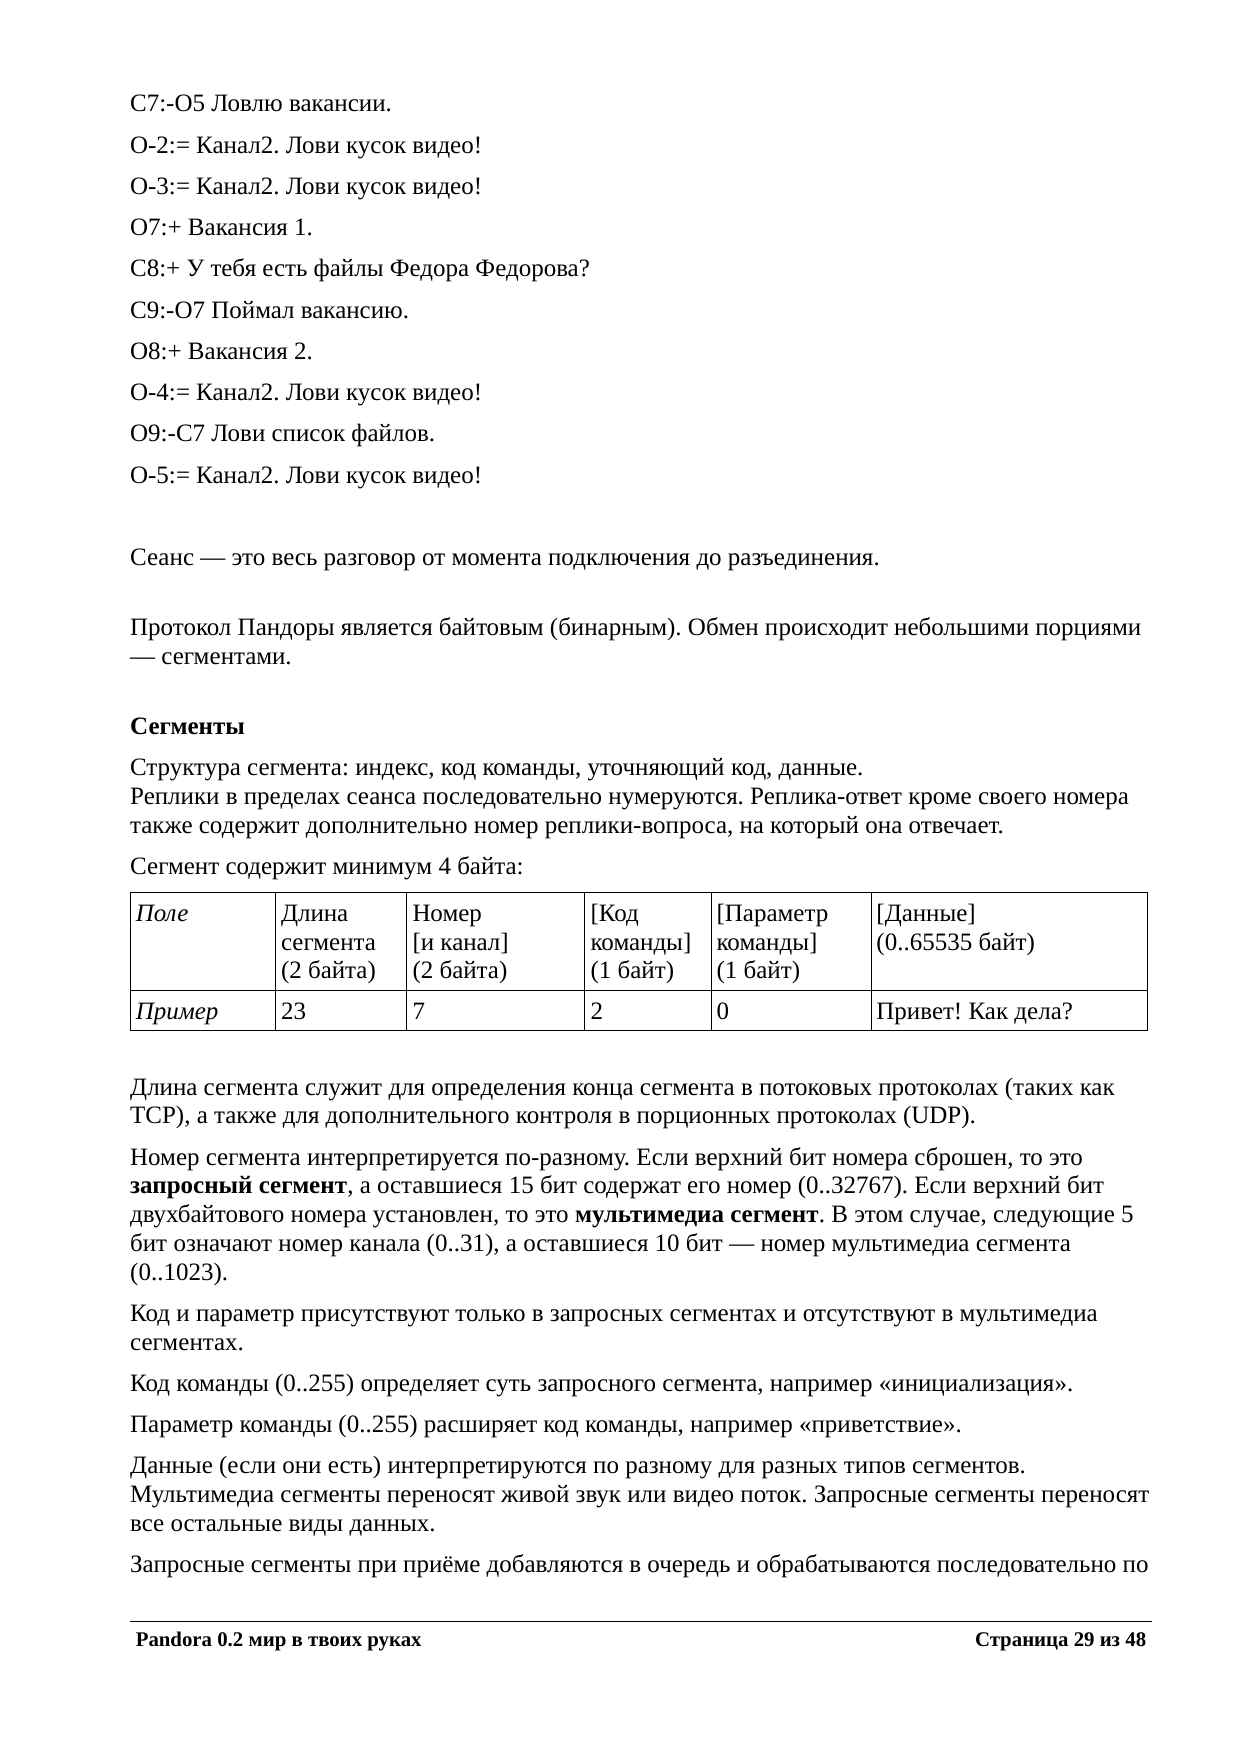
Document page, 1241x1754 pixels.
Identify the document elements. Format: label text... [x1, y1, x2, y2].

text О8:+ Вакансия 2. [130, 336, 1152, 365]
table_cell 2 [585, 991, 711, 1030]
text О-2:= Канал2. Лови кусок видео! [130, 130, 1152, 158]
text Параметр команды (0..255) расширяет код команды, например «приветствие». [130, 1409, 1152, 1438]
table_header Номер [и канал] (2 байта) [407, 893, 584, 990]
text Реплики в пределах сеанса последовательно нумеруются. Реплика-ответ кроме своего номера также содержит дополнительно номер реплики-вопроса, на который она отвечает. [130, 781, 1152, 838]
text Код и параметр присутствуют только в запросных сегментах и отсутствуют в мультимедиа сегментах. [130, 1298, 1152, 1356]
table_cell 23 [276, 991, 406, 1030]
table_header [Код команды] (1 байт) [585, 893, 711, 990]
table_header Поле [131, 893, 275, 990]
table_header [Данные] (0..65535 байт) [872, 893, 1147, 990]
text О7:+ Вакансия 1. [130, 212, 1152, 241]
text Данные (если они есть) интерпретируются по разному для разных типов сегментов. Мультимедиа сегменты переносят живой звук или видео поток. Запросные сегменты переносят все остальные виды данных. [130, 1451, 1152, 1537]
text Сегменты [130, 711, 1152, 740]
table_cell 0 [712, 991, 871, 1030]
text О9:-С7 Лови список файлов. [130, 418, 1152, 447]
text Длина сегмента служит для определения конца сегмента в потоковых протоколах (таких как TCP), а также для дополнительного контроля в порционных протоколах (UDP). [130, 1072, 1152, 1129]
table_cell 7 [407, 991, 584, 1030]
text Код команды (0..255) определяет суть запросного сегмента, например «инициализация». [130, 1368, 1152, 1397]
text С9:-О7 Поймал вакансию. [130, 295, 1152, 323]
table_header Длина сегмента (2 байта) [276, 893, 406, 990]
text Сеанс — это весь разговор от момента подключения до разъединения. [130, 542, 1152, 571]
text Протокол Пандоры является байтовым (бинарным). Обмен происходит небольшими порциями — сегментами. [130, 612, 1152, 670]
text Сегмент содержит минимум 4 байта: [130, 851, 1152, 880]
table_header [Параметр команды] (1 байт) [712, 893, 871, 990]
text О-3:= Канал2. Лови кусок видео! [130, 171, 1152, 200]
text Структура сегмента: индекс, код команды, уточняющий код, данные. [130, 752, 1152, 781]
text Запросные сегменты при приёме добавляются в очередь и обрабатываются последовательно по [130, 1549, 1152, 1578]
table_cell Привет! Как дела? [872, 991, 1147, 1030]
text О-5:= Канал2. Лови кусок видео! [130, 460, 1152, 488]
text О-4:= Канал2. Лови кусок видео! [130, 377, 1152, 406]
text С7:-O5 Ловлю вакансии. [130, 88, 1152, 117]
text С8:+ У тебя есть файлы Федора Федорова? [130, 253, 1152, 282]
text Номер сегмента интерпретируется по-разному. Если верхний бит номера сброшен, то это запросный сегмент, а оставшиеся 15 бит содержат его номер (0..32767). Если верхний бит двухбайтового номера установлен, то это мультимедиа сегмент. В этом случае, следующие 5 бит означают номер канала (0..31), а оставшиеся 10 бит — номер мультимедиа сегмента (0..1023). [130, 1142, 1152, 1286]
table_cell Пример [131, 991, 275, 1030]
